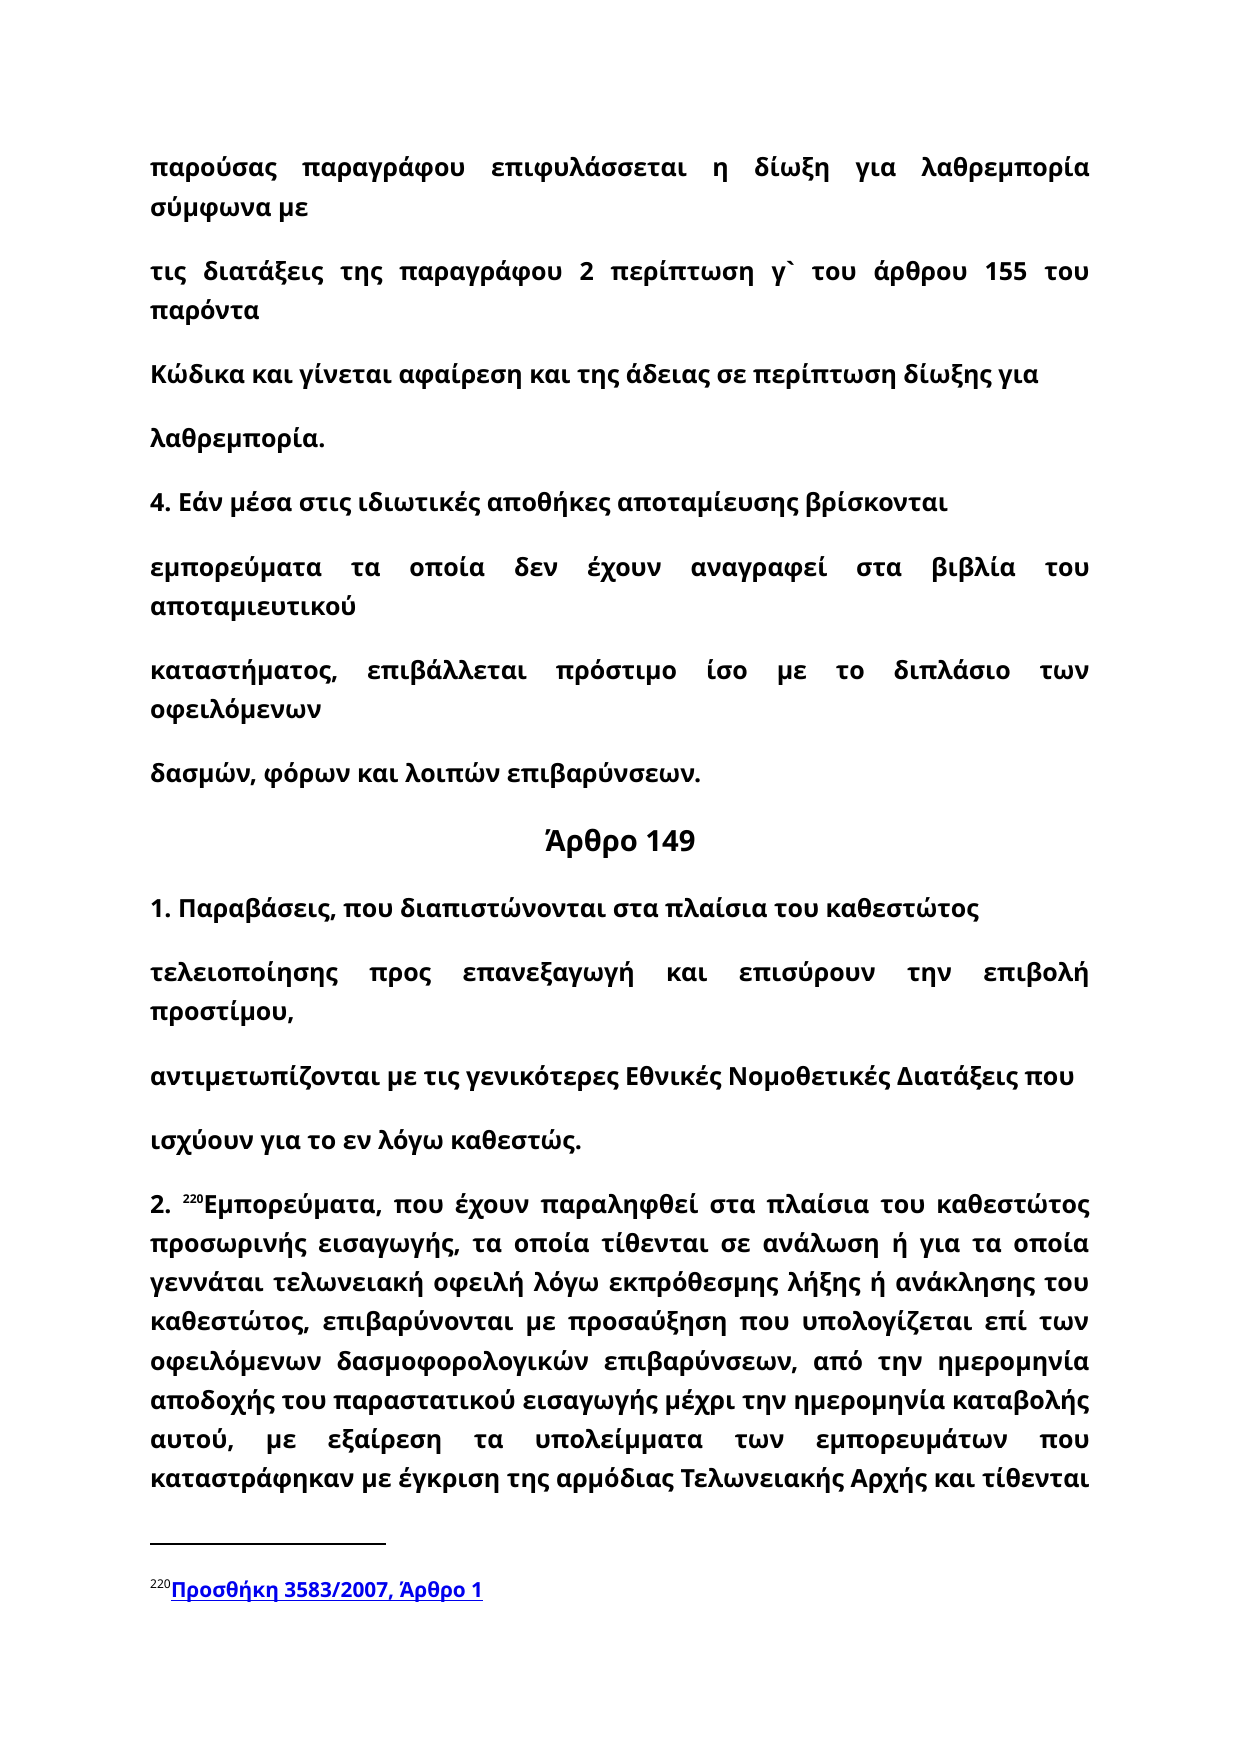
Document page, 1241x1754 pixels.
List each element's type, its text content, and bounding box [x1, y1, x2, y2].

text αντιμετωπίζονται με τις γενικότερες Εθνικές Νομοθετικές Διατάξεις που [150, 1058, 1090, 1092]
text καταστήματος, επιβάλλεται πρόστιμο ίσο με το διπλάσιο των οφειλόμενων [150, 652, 1090, 726]
text τελειοποίησης προς επανεξαγωγή και επισύρουν την επιβολή προστίμου, [150, 955, 1090, 1028]
text Κώδικα και γίνεται αφαίρεση και της άδειας σε περίπτωση δίωξης για [150, 357, 1090, 391]
text ισχύουν για το εν λόγω καθεστώς. [150, 1122, 1090, 1156]
text Προσθήκη 3583/2007, Άρθρο 1 [150, 1576, 1090, 1604]
text 4. Εάν μέσα στις ιδιωτικές αποθήκες αποταμίευσης βρίσκονται [150, 485, 1090, 519]
text παρούσας παραγράφου επιφυλάσσεται η δίωξη για λαθρεμπορία σύμφωνα με [150, 150, 1090, 223]
text εμπορεύματα τα οποία δεν έχουν αναγραφεί στα βιβλία του αποταμιευτικού [150, 549, 1090, 622]
text 1. Παραβάσεις, που διαπιστώνονται στα πλαίσια του καθεστώτος [150, 891, 1090, 925]
subtitle Άρθρο 149 [150, 820, 1090, 860]
text 2. Εμπορεύματα, που έχουν παραληφθεί στα πλαίσια του καθεστώτος προσωρινής εισαγωγής, τα οποία τίθενται σε ανάλωση ή για τα οποία γεννάται τελωνειακή οφειλή λόγω εκπρόθεσμης λήξης ή ανάκλησης του καθεστώτος, επιβαρύνονται με προσαύξηση που υπολογίζεται επί των οφειλόμενων δασμοφορολογικών επιβαρύνσεων, από την ημερομηνία αποδοχής του παραστατικού εισαγωγής μέχρι την ημερομηνία καταβολής αυτού, με εξαίρεση τα υπολείμματα των εμπορευμάτων που καταστράφηκαν με έγκριση της αρμόδιας Τελωνειακής Αρχής και τίθενται [150, 1186, 1090, 1495]
text δασμών, φόρων και λοιπών επιβαρύνσεων. [150, 756, 1090, 790]
text τις διατάξεις της παραγράφου 2 περίπτωση γ` του άρθρου 155 του παρόντα [150, 253, 1090, 327]
text λαθρεμπορία. [150, 421, 1090, 455]
